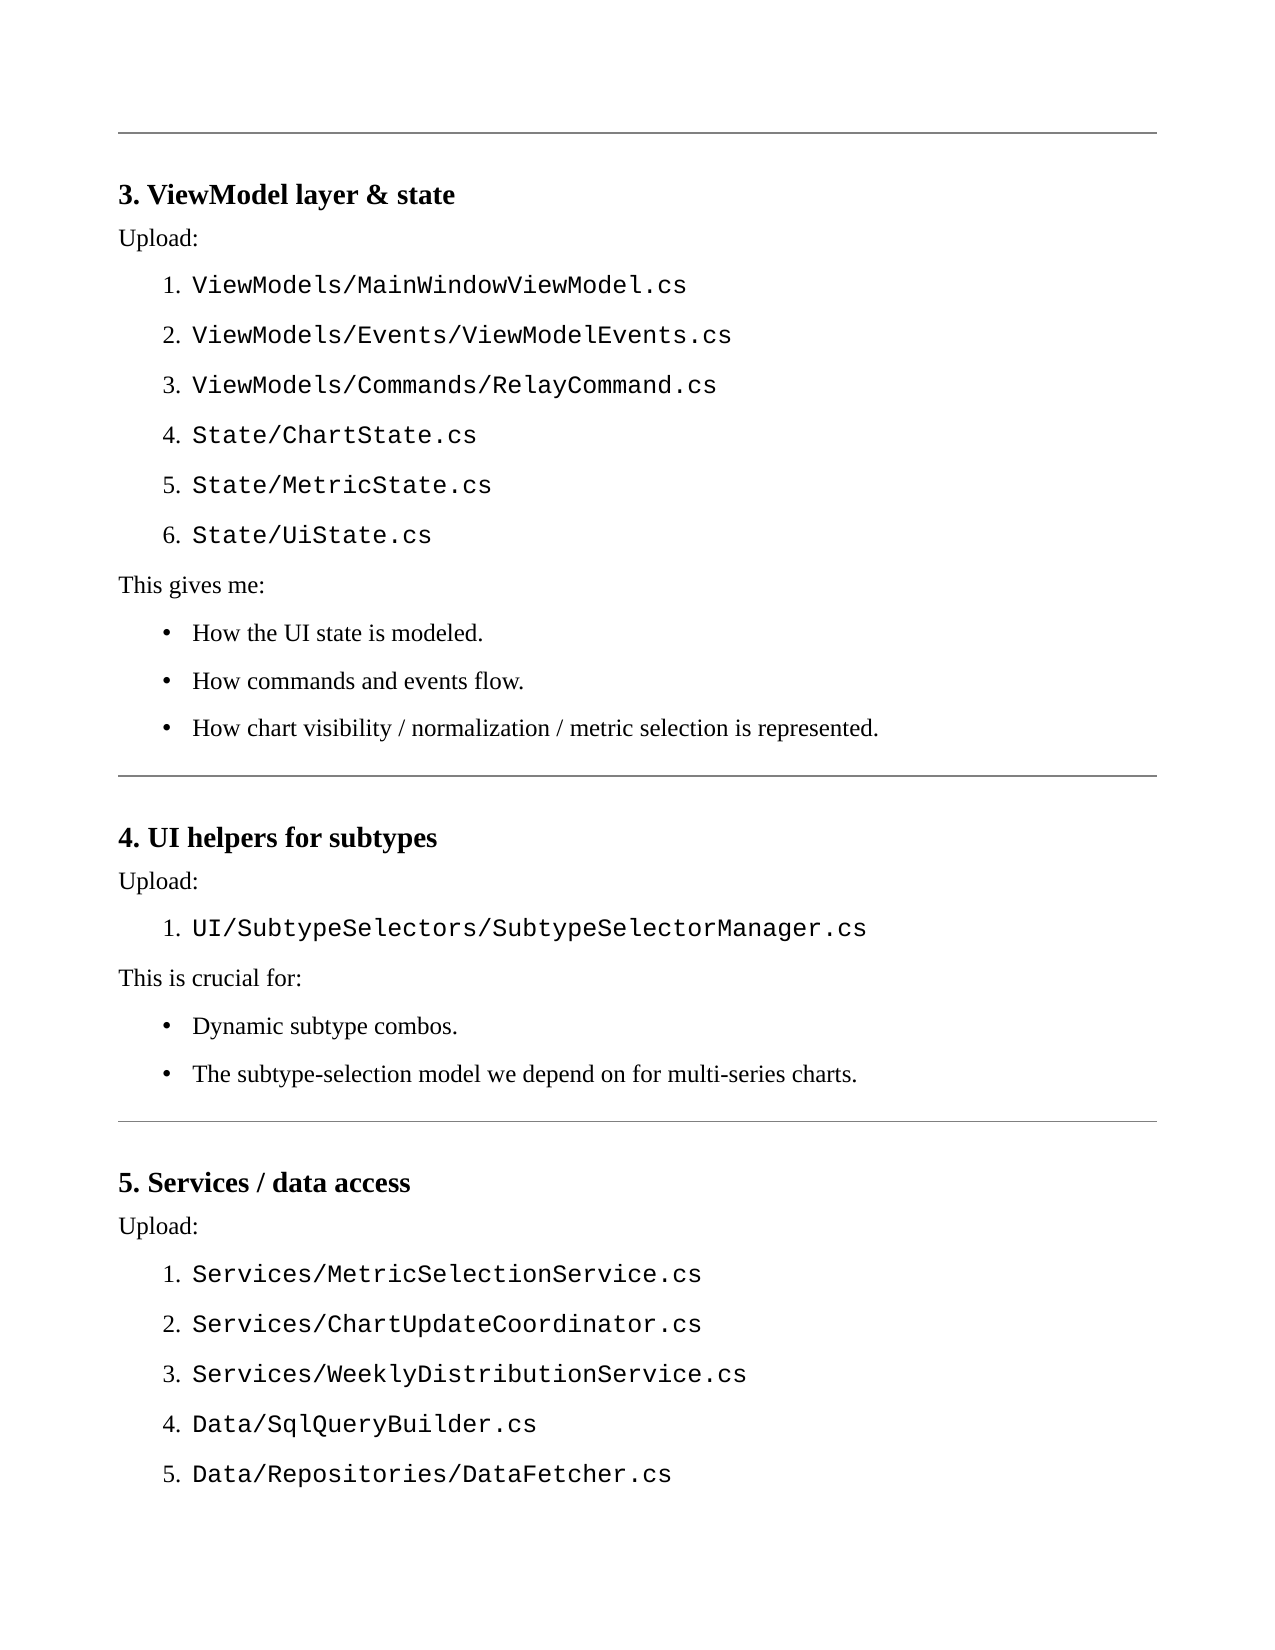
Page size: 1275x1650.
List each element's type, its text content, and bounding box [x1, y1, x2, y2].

list Dynamic subtype combos. [162, 1011, 1157, 1040]
list How the UI state is modeled. [162, 618, 1157, 647]
text This gives me: [118, 571, 1157, 599]
list State/ChartState.cs [162, 421, 1157, 451]
list State/MetricState.cs [162, 471, 1157, 501]
list Services/ChartUpdateCoordinator.cs [162, 1309, 1157, 1340]
subtitle 3. ViewModel layer & state [118, 177, 1157, 211]
text Upload: [118, 866, 1157, 895]
list ViewModels/MainWindowViewModel.cs [162, 271, 1157, 301]
text This is crucial for: [118, 963, 1157, 992]
list The subtype-selection model we depend on for multi-series charts. [162, 1059, 1157, 1087]
list Services/MetricSelectionService.cs [162, 1259, 1157, 1290]
list ViewModels/Events/ViewModelEvents.cs [162, 321, 1157, 351]
text Upload: [118, 223, 1157, 252]
list UI/SubtypeSelectors/SubtypeSelectorManager.cs [162, 913, 1157, 944]
list ViewModels/Commands/RelayCommand.cs [162, 371, 1157, 401]
text Upload: [118, 1211, 1157, 1240]
list Services/WeeklyDistributionService.cs [162, 1359, 1157, 1390]
list How chart visibility / normalization / metric selection is represented. [162, 713, 1157, 742]
list Data/SqlQueryBuilder.cs [162, 1409, 1157, 1440]
list Data/Repositories/DataFetcher.cs [162, 1459, 1157, 1490]
list State/UiState.cs [162, 521, 1157, 551]
subtitle 4. UI helpers for subtypes [118, 820, 1157, 853]
subtitle 5. Services / data access [118, 1165, 1157, 1199]
list How commands and events flow. [162, 666, 1157, 694]
